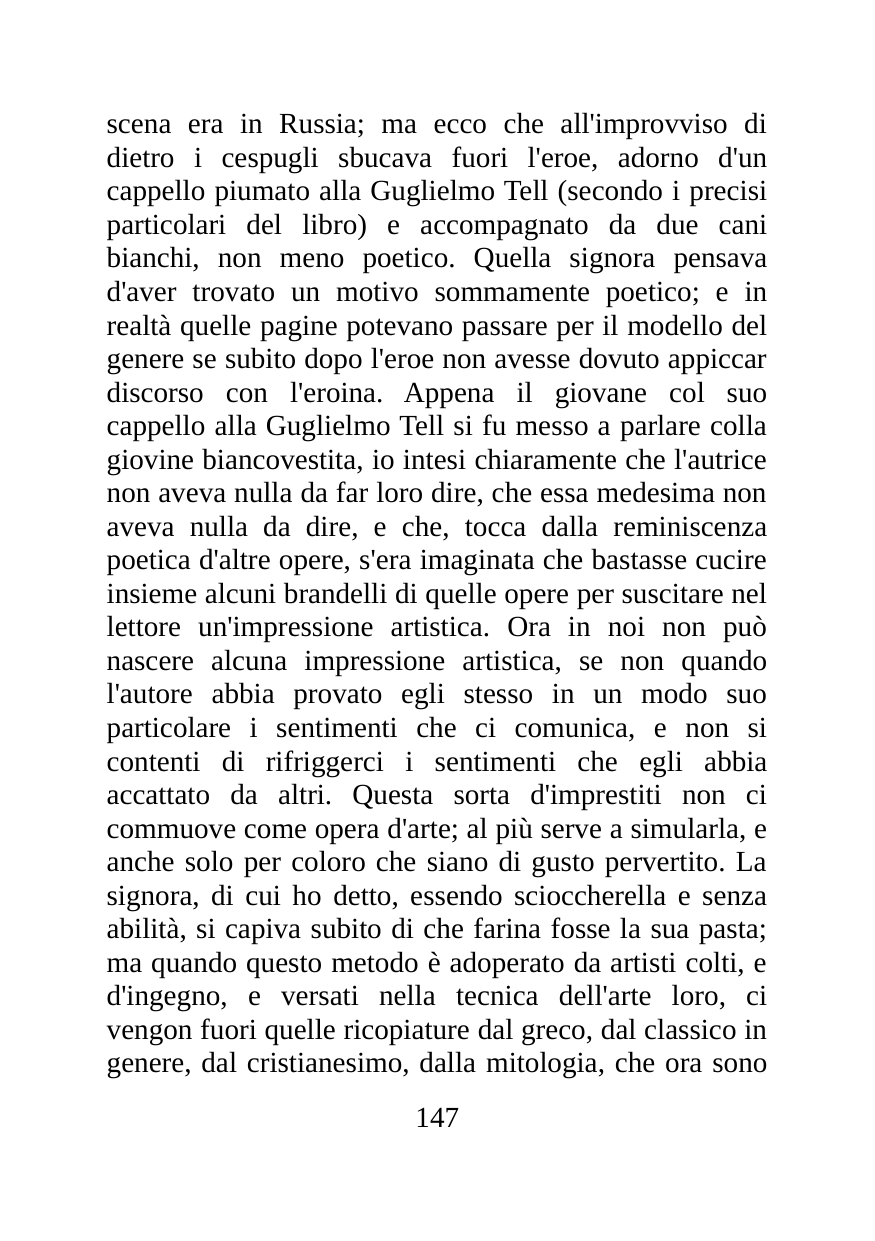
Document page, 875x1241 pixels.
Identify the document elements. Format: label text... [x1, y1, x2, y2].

text scena era in Russia; ma ecco che all'improvviso di dietro i cespugli sbucava fuori l'eroe, adorno d'un cappello piumato alla Guglielmo Tell (secondo i precisi particolari del libro) e accompagnato da due cani bianchi, non meno poetico. Quella signora pensava d'aver trovato un motivo sommamente poetico; e in realtà quelle pagine potevano passare per il modello del genere se subito dopo l'eroe non avesse dovuto appiccar discorso con l'eroina. Appena il giovane col suo cappello alla Guglielmo Tell si fu messo a parlare colla giovine biancovestita, io intesi chiaramente che l'autrice non aveva nulla da far loro dire, che essa medesima non aveva nulla da dire, e che, tocca dalla reminiscenza poetica d'altre opere, s'era imaginata che bastasse cucire insieme alcuni brandelli di quelle opere per suscitare nel lettore un'impressione artistica. Ora in noi non può nascere alcuna impressione artistica, se non quando l'autore abbia provato egli stesso in un modo suo particolare i sentimenti che ci comunica, e non si contenti di rifriggerci i sentimenti che egli abbia accattato da altri. Questa sorta d'imprestiti non ci commuove come opera d'arte; al più serve a simularla, e anche solo per coloro che siano di gusto pervertito. La signora, di cui ho detto, essendo scioccherella e senza abilità, si capiva subito di che farina fosse la sua pasta; ma quando questo metodo è adoperato da artisti colti, e d'ingegno, e versati nella tecnica dell'arte loro, ci vengon fuori quelle ricopiature dal greco, dal classico in genere, dal cristianesimo, dalla mitologia, che ora sono [106, 106, 768, 1079]
